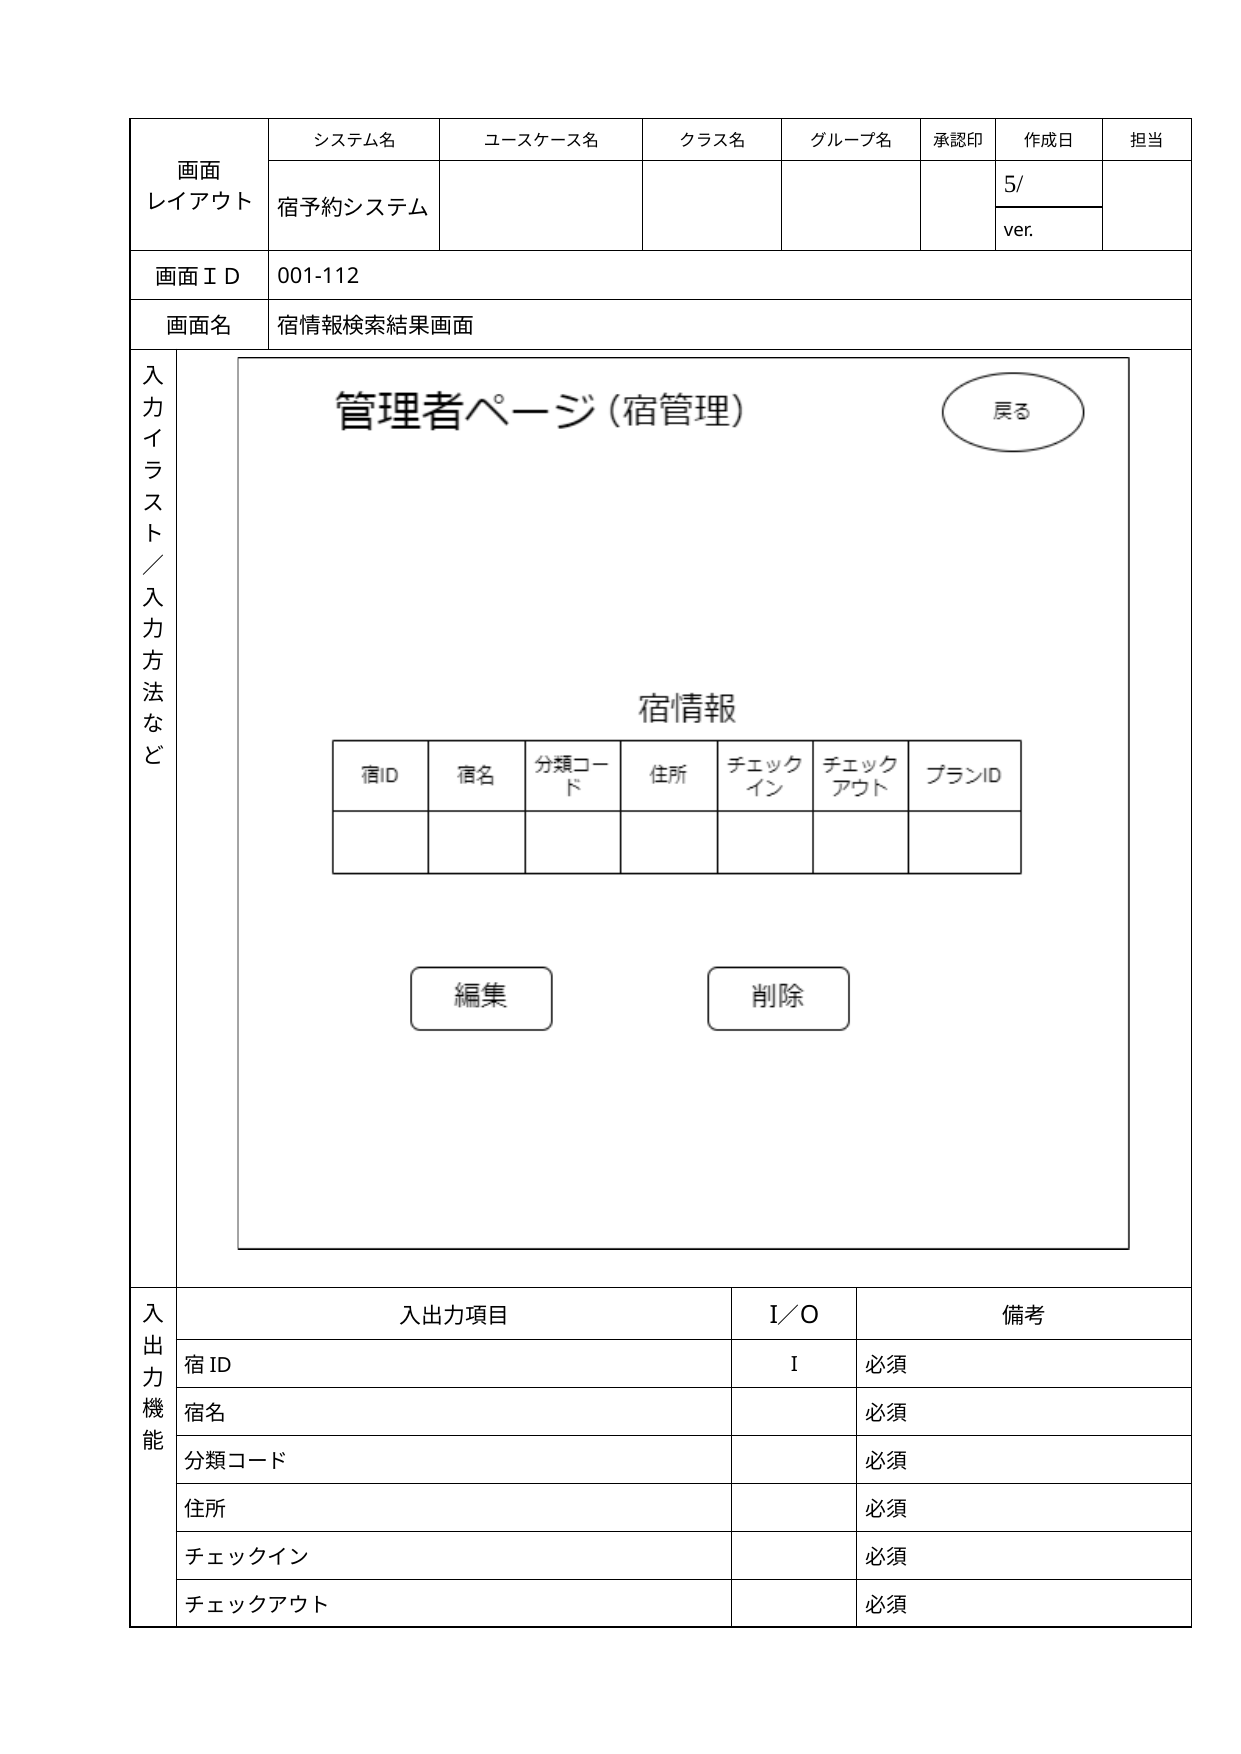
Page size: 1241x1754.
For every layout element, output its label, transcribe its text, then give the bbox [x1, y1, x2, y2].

picture [237, 357, 1130, 1250]
table_cell [782, 161, 920, 250]
table_cell 分類コード [177, 1436, 731, 1483]
table_cell 入出力項目 [177, 1288, 731, 1339]
table_cell 宿名 [177, 1388, 731, 1435]
table_cell 001-112 [269, 251, 1191, 299]
table_cell 宿ID [177, 1340, 731, 1387]
table_header 作成日 [996, 119, 1102, 160]
table_cell [1103, 161, 1191, 250]
table_cell 宿情報検索結果画面 [269, 300, 1191, 348]
table_cell I／O [732, 1288, 856, 1339]
table_cell [732, 1436, 856, 1483]
table_cell 必須 [857, 1340, 1191, 1387]
table_cell [440, 161, 642, 250]
table_header システム名 [269, 119, 439, 160]
table_header グループ名 [782, 119, 920, 160]
table_cell 備考 [857, 1288, 1191, 1339]
table_cell [732, 1532, 856, 1578]
table_cell I [732, 1340, 856, 1387]
table_cell 画面名 [131, 300, 268, 348]
table_cell 必須 [857, 1484, 1191, 1531]
table_cell 宿予約システム [269, 161, 439, 250]
table_header 承認印 [921, 119, 995, 160]
table_header ユースケース名 [440, 119, 642, 160]
table_cell [643, 161, 781, 250]
table_cell 必須 [857, 1580, 1191, 1626]
table_cell 入力イラスト／入力方法など [131, 350, 176, 1287]
table_cell [732, 1580, 856, 1626]
table_cell [732, 1484, 856, 1531]
table_cell [732, 1388, 856, 1435]
table_cell 画面ＩＤ [131, 251, 268, 299]
table_cell ver. [996, 208, 1102, 250]
table_cell [921, 161, 995, 250]
table_cell チェックアウト [177, 1580, 731, 1626]
table_cell 必須 [857, 1532, 1191, 1578]
table_header クラス名 [643, 119, 781, 160]
table_cell [177, 350, 1191, 1287]
table_cell 入出力機能 [131, 1288, 176, 1626]
table_cell 必須 [857, 1436, 1191, 1483]
table_cell 必須 [857, 1388, 1191, 1435]
table_cell 住所 [177, 1484, 731, 1531]
table_cell チェックイン [177, 1532, 731, 1578]
table_header 担当 [1103, 119, 1191, 160]
table_header 画面 レイアウト [131, 119, 268, 250]
table_cell 5/ [996, 161, 1102, 206]
